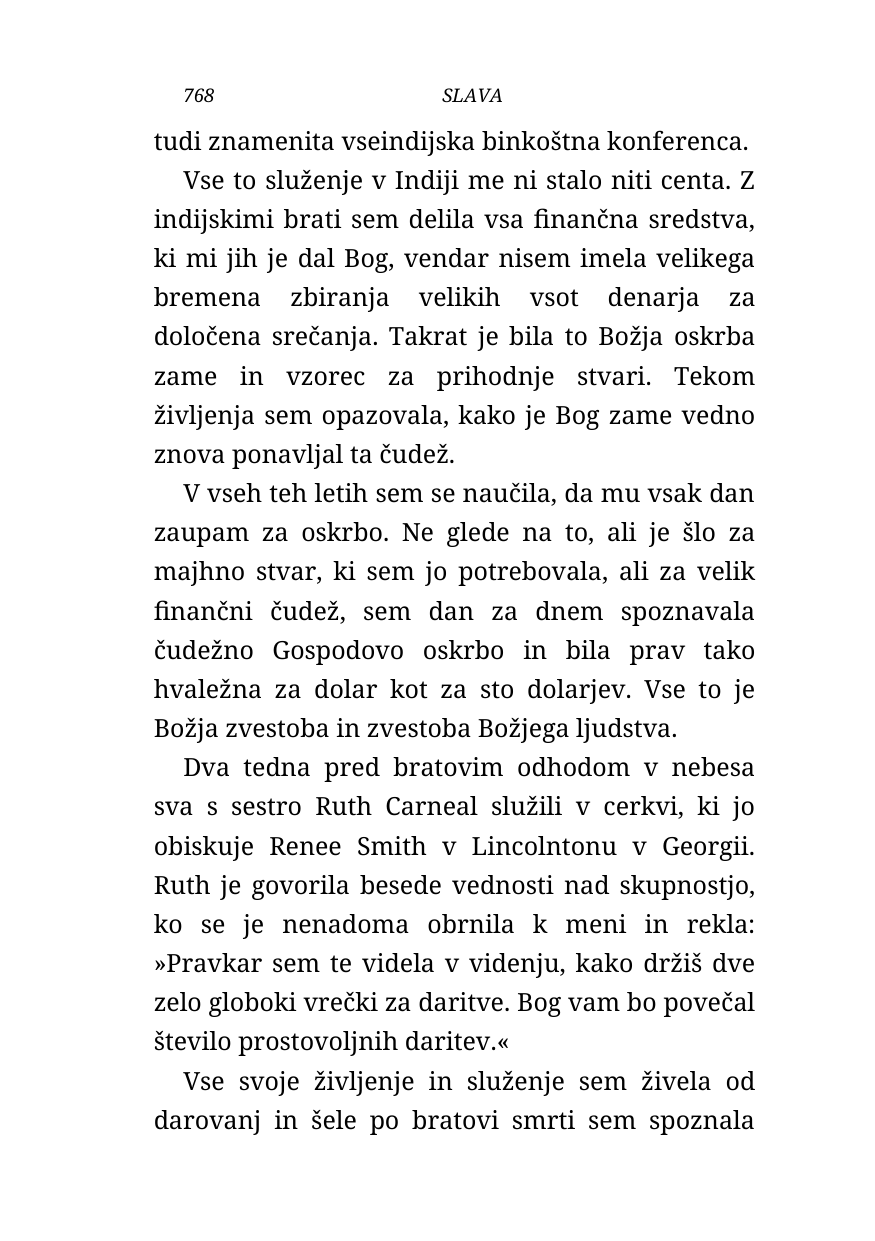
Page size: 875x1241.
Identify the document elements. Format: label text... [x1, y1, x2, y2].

text V vseh teh letih sem se naučila, da mu vsak dan zaupam za oskrbo. Ne glede na to, ali je šlo za majhno stvar, ki sem jo potrebovala, ali za velik finančni čudež, sem dan za dnem spoznavala čudežno Gospodovo oskrbo in bila prav tako hvaležna za dolar kot za sto dolarjev. Vse to je Božja zvestoba in zvestoba Božjega ljudstva. [153, 476, 756, 745]
text Dva tedna pred bratovim odhodom v nebesa sva s sestro Ruth Carneal služili v cerkvi, ki jo obiskuje Renee Smith v Lincolntonu v Georgii. Ruth je govorila besede vednosti nad skupnostjo, ko se je nenadoma obrnila k meni in rekla: »Pravkar sem te videla v videnju, kako držiš dve zelo globoki vrečki za daritve. Bog vam bo povečal število prostovoljnih daritev.« [153, 750, 756, 1058]
text tudi znamenita vseindijska binkoštna konferenca. [153, 123, 756, 157]
text Vse svoje življenje in služenje sem živela od darovanj in šele po bratovi smrti sem spoznala [153, 1063, 756, 1136]
text Vse to služenje v Indiji me ni stalo niti centa. Z indijskimi brati sem delila vsa finančna sredstva, ki mi jih je dal Bog, vendar nisem imela velikega bremena zbiranja velikih vsot denarja za določena srečanja. Takrat je bila to Božja oskrba zame in vzorec za prihodnje stvari. Tekom življenja sem opazovala, kako je Bog zame vedno znova ponavljal ta čudež. [153, 162, 756, 471]
